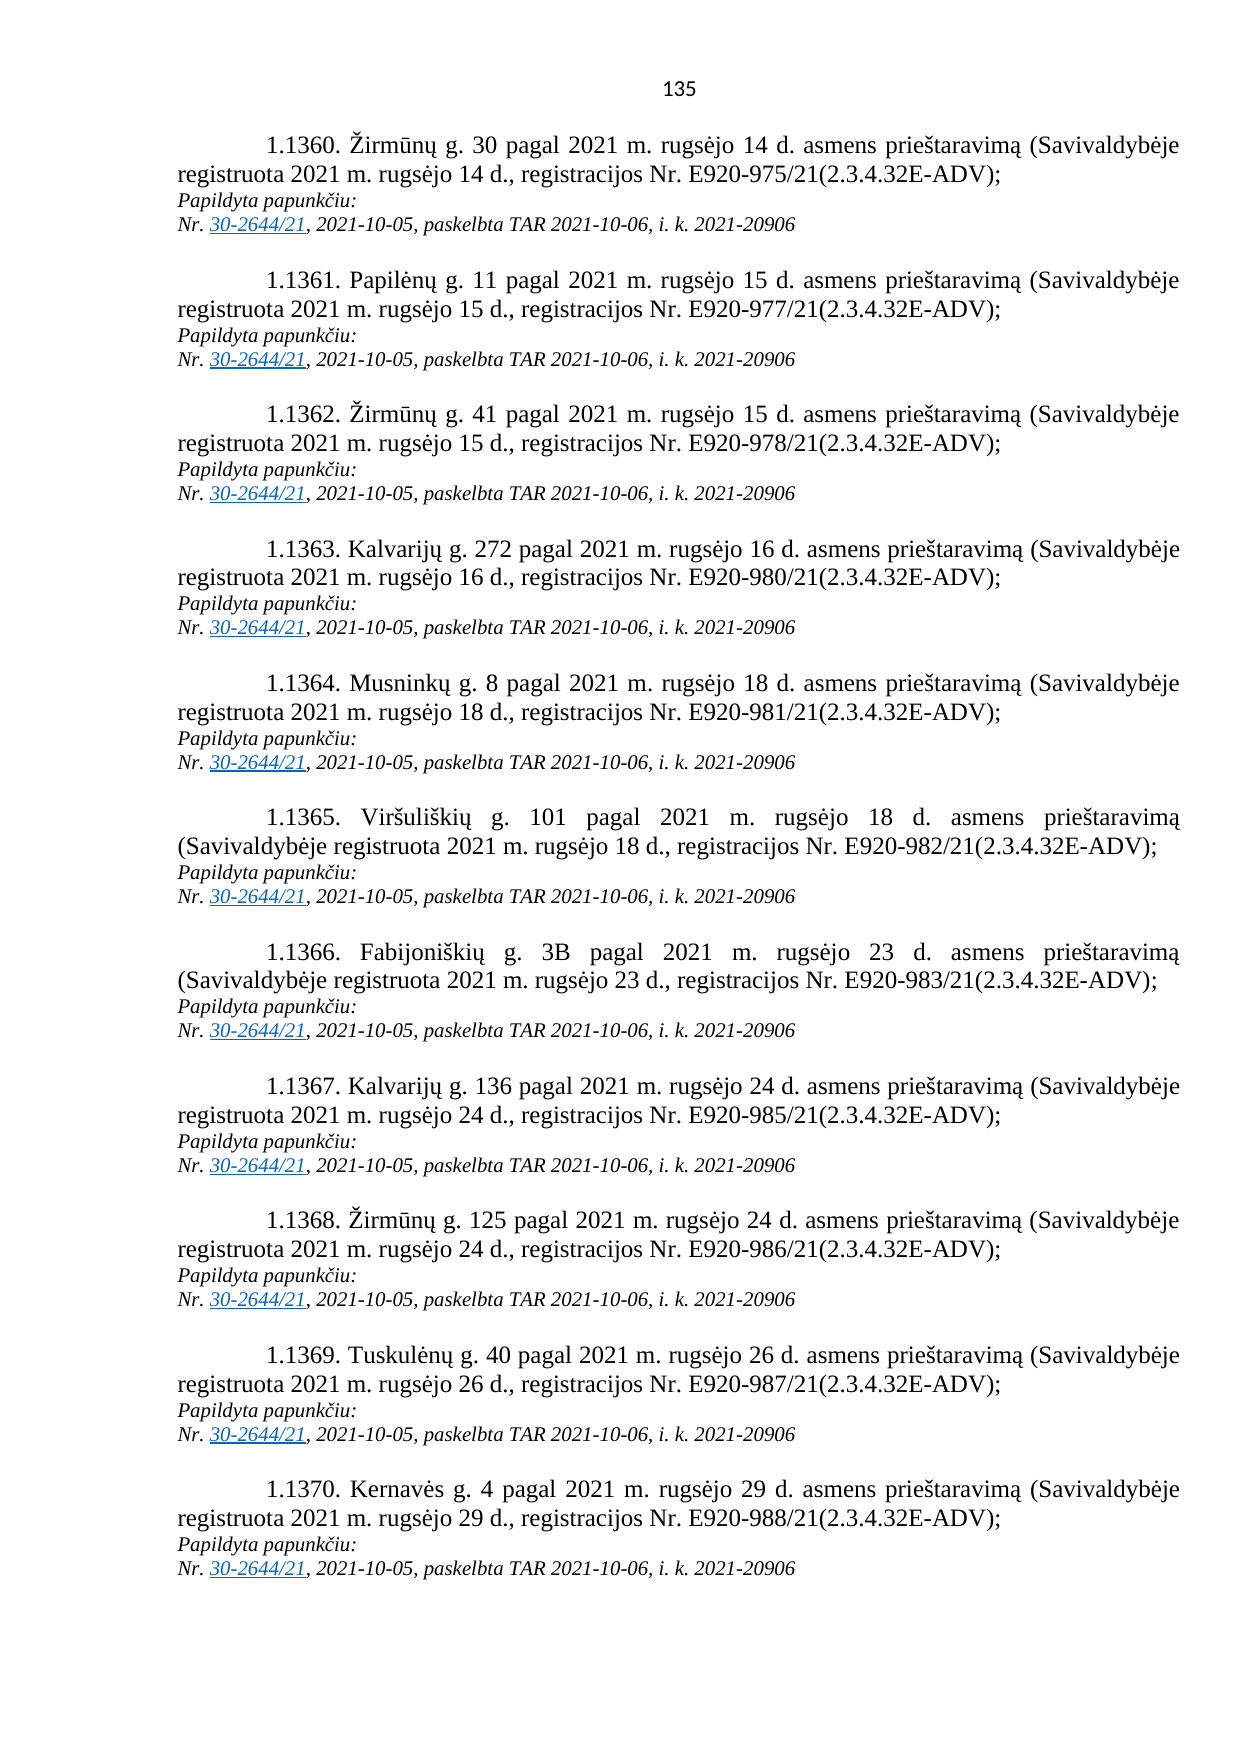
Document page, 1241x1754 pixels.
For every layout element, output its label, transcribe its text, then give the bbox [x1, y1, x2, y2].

text Papildyta papunkčiu: [177, 591, 1181, 615]
text Nr. 30-2644/21, 2021-10-05, paskelbta TAR 2021-10-06, i. k. 2021-20906 [177, 1287, 1181, 1311]
text Papildyta papunkčiu: [177, 1397, 1181, 1422]
text Nr. 30-2644/21, 2021-10-05, paskelbta TAR 2021-10-06, i. k. 2021-20906 [177, 1153, 1181, 1177]
text 1.1365. Viršuliškių g. 101 pagal 2021 m. rugsėjo 18 d. asmens prieštaravimą (Savivaldybėje registruota 2021 m. rugsėjo 18 d., registracijos Nr. E920-982/21(2.3.4.32E-ADV); [177, 802, 1181, 860]
text 1.1367. Kalvarijų g. 136 pagal 2021 m. rugsėjo 24 d. asmens prieštaravimą (Savivaldybėje registruota 2021 m. rugsėjo 24 d., registracijos Nr. E920-985/21(2.3.4.32E-ADV); [177, 1071, 1181, 1129]
text Nr. 30-2644/21, 2021-10-05, paskelbta TAR 2021-10-06, i. k. 2021-20906 [177, 1422, 1181, 1446]
text Papildyta papunkčiu: [177, 994, 1181, 1018]
text Papildyta papunkčiu: [177, 322, 1181, 347]
text Papildyta papunkčiu: [177, 1532, 1181, 1556]
text 1.1364. Musninkų g. 8 pagal 2021 m. rugsėjo 18 d. asmens prieštaravimą (Savivaldybėje registruota 2021 m. rugsėjo 18 d., registracijos Nr. E920-981/21(2.3.4.32E-ADV); [177, 668, 1181, 726]
text Papildyta papunkčiu: [177, 1263, 1181, 1287]
text Nr. 30-2644/21, 2021-10-05, paskelbta TAR 2021-10-06, i. k. 2021-20906 [177, 884, 1181, 908]
text Papildyta papunkčiu: [177, 1129, 1181, 1153]
text Nr. 30-2644/21, 2021-10-05, paskelbta TAR 2021-10-06, i. k. 2021-20906 [177, 1556, 1181, 1580]
text 1.1360. Žirmūnų g. 30 pagal 2021 m. rugsėjo 14 d. asmens prieštaravimą (Savivaldybėje registruota 2021 m. rugsėjo 14 d., registracijos Nr. E920-975/21(2.3.4.32E-ADV); [177, 131, 1181, 188]
text 1.1370. Kernavės g. 4 pagal 2021 m. rugsėjo 29 d. asmens prieštaravimą (Savivaldybėje registruota 2021 m. rugsėjo 29 d., registracijos Nr. E920-988/21(2.3.4.32E-ADV); [177, 1474, 1181, 1532]
text Papildyta papunkčiu: [177, 188, 1181, 212]
text Nr. 30-2644/21, 2021-10-05, paskelbta TAR 2021-10-06, i. k. 2021-20906 [177, 347, 1181, 371]
text Papildyta papunkčiu: [177, 457, 1181, 481]
text 1.1369. Tuskulėnų g. 40 pagal 2021 m. rugsėjo 26 d. asmens prieštaravimą (Savivaldybėje registruota 2021 m. rugsėjo 26 d., registracijos Nr. E920-987/21(2.3.4.32E-ADV); [177, 1340, 1181, 1397]
text Papildyta papunkčiu: [177, 860, 1181, 884]
text 1.1361. Papilėnų g. 11 pagal 2021 m. rugsėjo 15 d. asmens prieštaravimą (Savivaldybėje registruota 2021 m. rugsėjo 15 d., registracijos Nr. E920-977/21(2.3.4.32E-ADV); [177, 265, 1181, 322]
text 1.1363. Kalvarijų g. 272 pagal 2021 m. rugsėjo 16 d. asmens prieštaravimą (Savivaldybėje registruota 2021 m. rugsėjo 16 d., registracijos Nr. E920-980/21(2.3.4.32E-ADV); [177, 534, 1181, 591]
text Nr. 30-2644/21, 2021-10-05, paskelbta TAR 2021-10-06, i. k. 2021-20906 [177, 615, 1181, 639]
text 1.1362. Žirmūnų g. 41 pagal 2021 m. rugsėjo 15 d. asmens prieštaravimą (Savivaldybėje registruota 2021 m. rugsėjo 15 d., registracijos Nr. E920-978/21(2.3.4.32E-ADV); [177, 399, 1181, 457]
text Nr. 30-2644/21, 2021-10-05, paskelbta TAR 2021-10-06, i. k. 2021-20906 [177, 481, 1181, 505]
text Nr. 30-2644/21, 2021-10-05, paskelbta TAR 2021-10-06, i. k. 2021-20906 [177, 750, 1181, 774]
text 1.1368. Žirmūnų g. 125 pagal 2021 m. rugsėjo 24 d. asmens prieštaravimą (Savivaldybėje registruota 2021 m. rugsėjo 24 d., registracijos Nr. E920-986/21(2.3.4.32E-ADV); [177, 1206, 1181, 1263]
text Papildyta papunkčiu: [177, 726, 1181, 750]
text Nr. 30-2644/21, 2021-10-05, paskelbta TAR 2021-10-06, i. k. 2021-20906 [177, 1018, 1181, 1042]
text 1.1366. Fabijoniškių g. 3B pagal 2021 m. rugsėjo 23 d. asmens prieštaravimą (Savivaldybėje registruota 2021 m. rugsėjo 23 d., registracijos Nr. E920-983/21(2.3.4.32E-ADV); [177, 937, 1181, 994]
text Nr. 30-2644/21, 2021-10-05, paskelbta TAR 2021-10-06, i. k. 2021-20906 [177, 212, 1181, 236]
